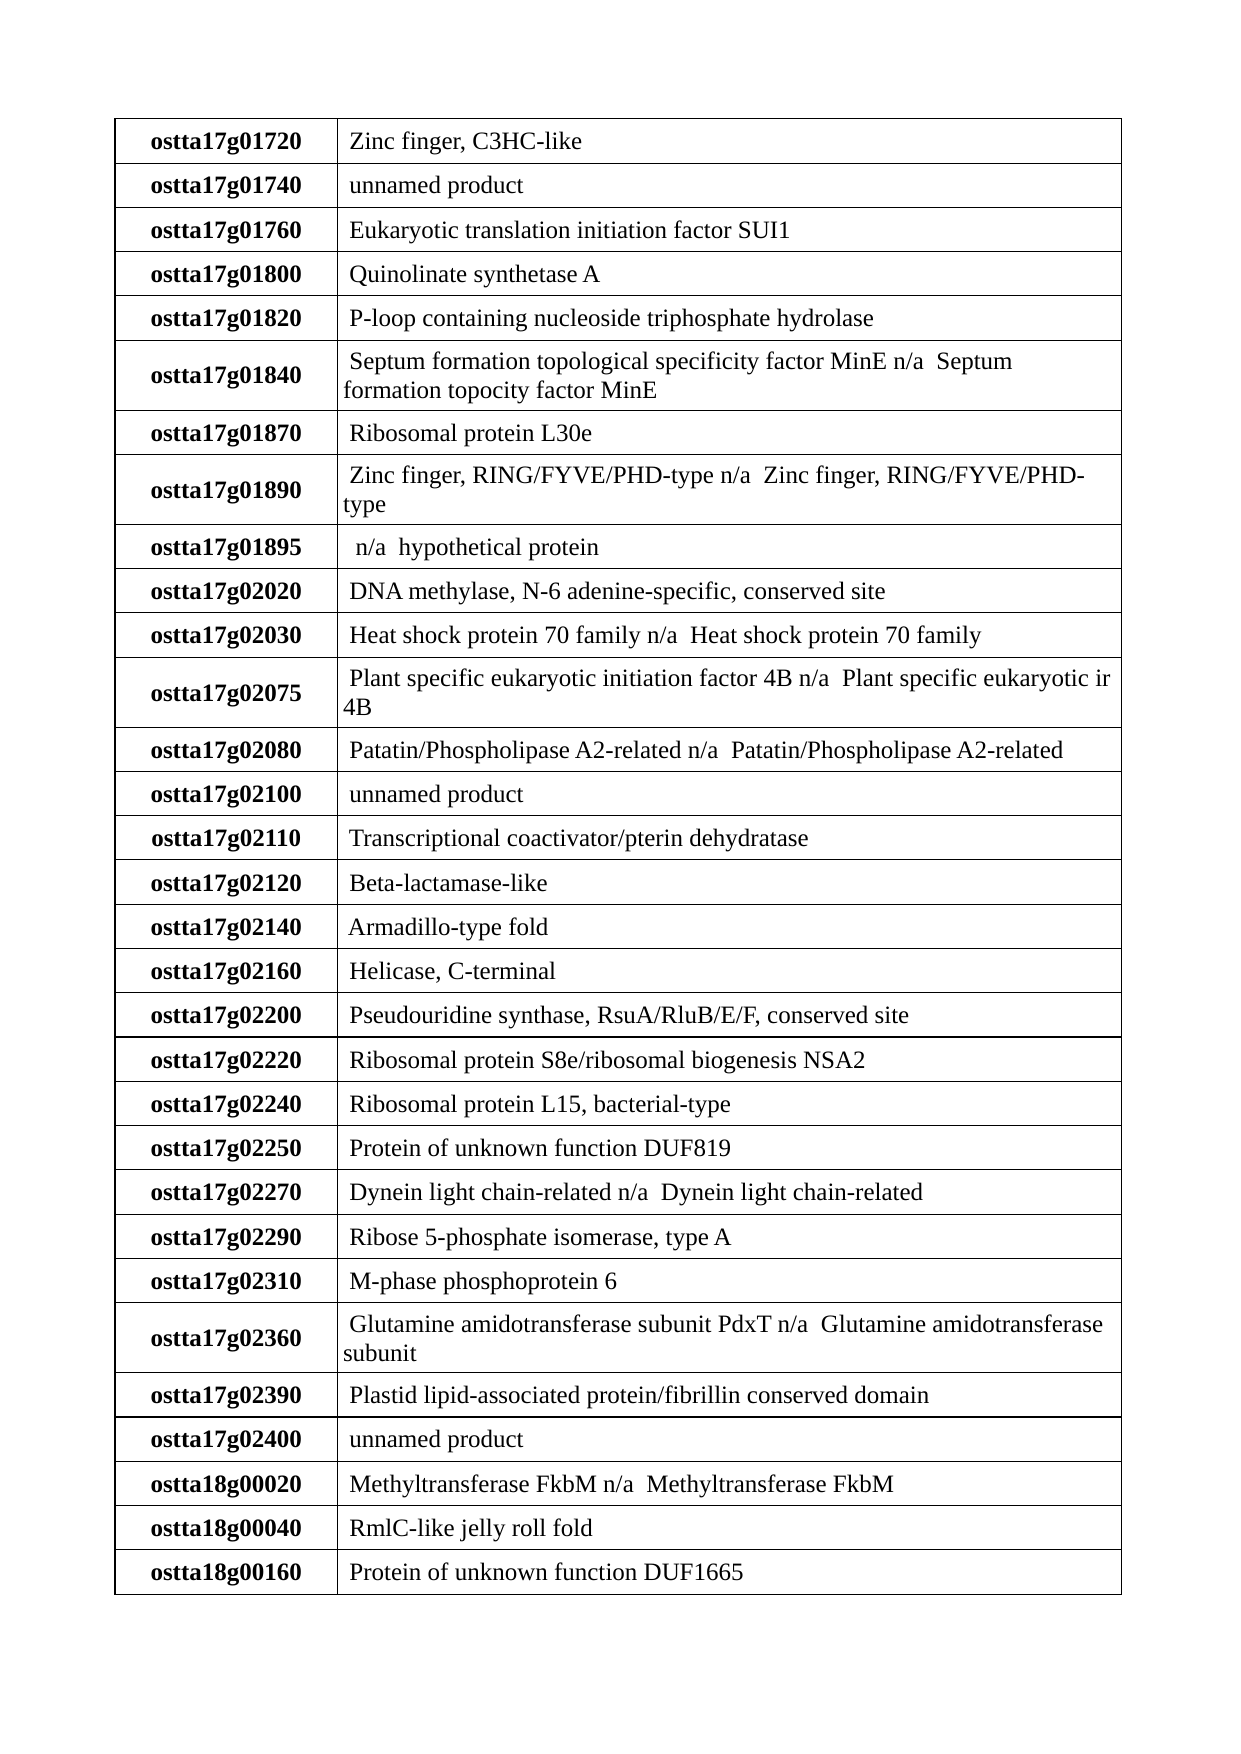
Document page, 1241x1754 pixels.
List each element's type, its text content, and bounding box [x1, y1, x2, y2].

table_cell [1122, 1036, 1240, 1081]
table_cell ostta17g01890 [116, 455, 337, 524]
table_cell [1122, 568, 1240, 612]
table_cell unnamed product [338, 772, 1121, 815]
table_cell [1122, 251, 1240, 295]
table_cell Ribosomal protein L30e [338, 411, 1121, 454]
table_cell ostta17g01870 [116, 411, 337, 454]
table_cell [1122, 727, 1240, 771]
table_cell ostta17g02220 [116, 1038, 337, 1081]
table_cell Armadillo-type fold [338, 905, 1121, 948]
table_cell [1122, 1372, 1240, 1416]
table_cell [1122, 524, 1240, 568]
table_cell [1122, 1125, 1240, 1169]
table_cell ostta17g02075 [116, 658, 337, 727]
table_cell ostta18g00020 [116, 1462, 337, 1505]
table_cell [1122, 1258, 1240, 1302]
table_cell ostta17g02110 [116, 816, 337, 859]
table_cell ostta17g01740 [116, 164, 337, 207]
table_cell unnamed product [338, 164, 1121, 207]
table_cell Patatin/Phospholipase A2-related n/a Patatin/Phospholipase A2-related [338, 728, 1121, 771]
table_cell Heat shock protein 70 family n/a Heat shock protein 70 family [338, 613, 1121, 657]
table_cell Dynein light chain-related n/a Dynein light chain-related [338, 1170, 1121, 1213]
table_cell [1122, 904, 1240, 948]
table_cell P-loop containing nucleoside triphosphate hydrolase [338, 296, 1121, 339]
table_cell ostta17g02290 [116, 1215, 337, 1258]
table_cell ostta17g02250 [116, 1126, 337, 1169]
table_cell ostta17g01760 [116, 208, 337, 251]
table_cell ostta17g02020 [116, 569, 337, 612]
table_cell Zinc finger, C3HC-like [338, 119, 1121, 162]
table_cell M-phase phosphoprotein 6 [338, 1259, 1121, 1302]
table_cell Ribosomal protein L15, bacterial-type [338, 1082, 1121, 1125]
table_cell DNA methylase, N-6 adenine-specific, conserved site [338, 569, 1121, 612]
table_cell ostta17g02030 [116, 613, 337, 657]
table_cell Zinc finger, RING/FYVE/PHD-type n/a Zinc finger, RING/FYVE/PHD-type [338, 455, 1121, 524]
table_cell Beta-lactamase-like [338, 860, 1121, 904]
table_cell Transcriptional coactivator/pterin dehydratase [338, 816, 1121, 859]
table_cell Plant specific eukaryotic initiation factor 4B n/a Plant specific eukaryotic ir 4B [338, 658, 1121, 727]
table_cell Protein of unknown function DUF819 [338, 1126, 1121, 1169]
table_cell [1122, 1081, 1240, 1125]
table_cell [1122, 612, 1240, 657]
table_cell ostta17g02140 [116, 905, 337, 948]
table_cell [1122, 1461, 1240, 1505]
table_cell ostta17g01840 [116, 341, 337, 409]
table_cell ostta17g02240 [116, 1082, 337, 1125]
table_cell Plastid lipid-associated protein/fibrillin conserved domain [338, 1373, 1121, 1416]
table_cell ostta17g02200 [116, 993, 337, 1036]
table_cell ostta17g02080 [116, 728, 337, 771]
table_cell Glutamine amidotransferase subunit PdxT n/a Glutamine amidotransferase subunit [338, 1303, 1121, 1372]
table_cell unnamed product [338, 1418, 1121, 1461]
table_cell Pseudouridine synthase, RsuA/RluB/E/F, conserved site [338, 993, 1121, 1036]
table_cell [1122, 771, 1240, 815]
table_cell ostta18g00040 [116, 1506, 337, 1549]
table_cell ostta17g02270 [116, 1170, 337, 1213]
table_cell [1122, 1169, 1240, 1213]
table_cell Methyltransferase FkbM n/a Methyltransferase FkbM [338, 1462, 1121, 1505]
table_cell [1122, 1549, 1240, 1593]
table_cell Ribosomal protein S8e/ribosomal biogenesis NSA2 [338, 1038, 1121, 1081]
table_cell [1122, 118, 1240, 162]
table_cell [1122, 815, 1240, 859]
table_cell Eukaryotic translation initiation factor SUI1 [338, 208, 1121, 251]
table_cell ostta17g02100 [116, 772, 337, 815]
table_cell [1122, 1214, 1240, 1258]
table_cell ostta17g02400 [116, 1418, 337, 1461]
table_cell Protein of unknown function DUF1665 [338, 1550, 1121, 1593]
table_cell [1122, 410, 1240, 454]
table_cell ostta17g02120 [116, 860, 337, 904]
table_cell [1122, 1302, 1240, 1372]
table_cell [1122, 992, 1240, 1036]
table_cell ostta17g02160 [116, 949, 337, 992]
table_cell [1122, 657, 1240, 727]
table_cell Quinolinate synthetase A [338, 252, 1121, 295]
table_cell ostta17g01800 [116, 252, 337, 295]
table_cell ostta17g01720 [116, 119, 337, 162]
table_cell [1122, 948, 1240, 992]
table_cell [1122, 454, 1240, 524]
table_cell Ribose 5-phosphate isomerase, type A [338, 1215, 1121, 1258]
table_cell ostta17g02390 [116, 1373, 337, 1416]
table_cell ostta18g00160 [116, 1550, 337, 1593]
table_cell [1122, 1505, 1240, 1549]
table_cell ostta17g01820 [116, 296, 337, 339]
table_cell [1122, 859, 1240, 904]
table_cell n/a hypothetical protein [338, 525, 1121, 568]
table_cell Helicase, C-terminal [338, 949, 1121, 992]
table_cell [1122, 295, 1240, 339]
table_cell [1122, 207, 1240, 251]
table_cell [1122, 340, 1240, 409]
table_cell ostta17g02310 [116, 1259, 337, 1302]
table_cell ostta17g01895 [116, 525, 337, 568]
table_cell [1122, 1416, 1240, 1461]
table_cell RmlC-like jelly roll fold [338, 1506, 1121, 1549]
table_cell [1122, 163, 1240, 207]
table_cell Septum formation topological specificity factor MinE n/a Septum formation topocity factor MinE [338, 341, 1121, 409]
table_cell ostta17g02360 [116, 1303, 337, 1372]
